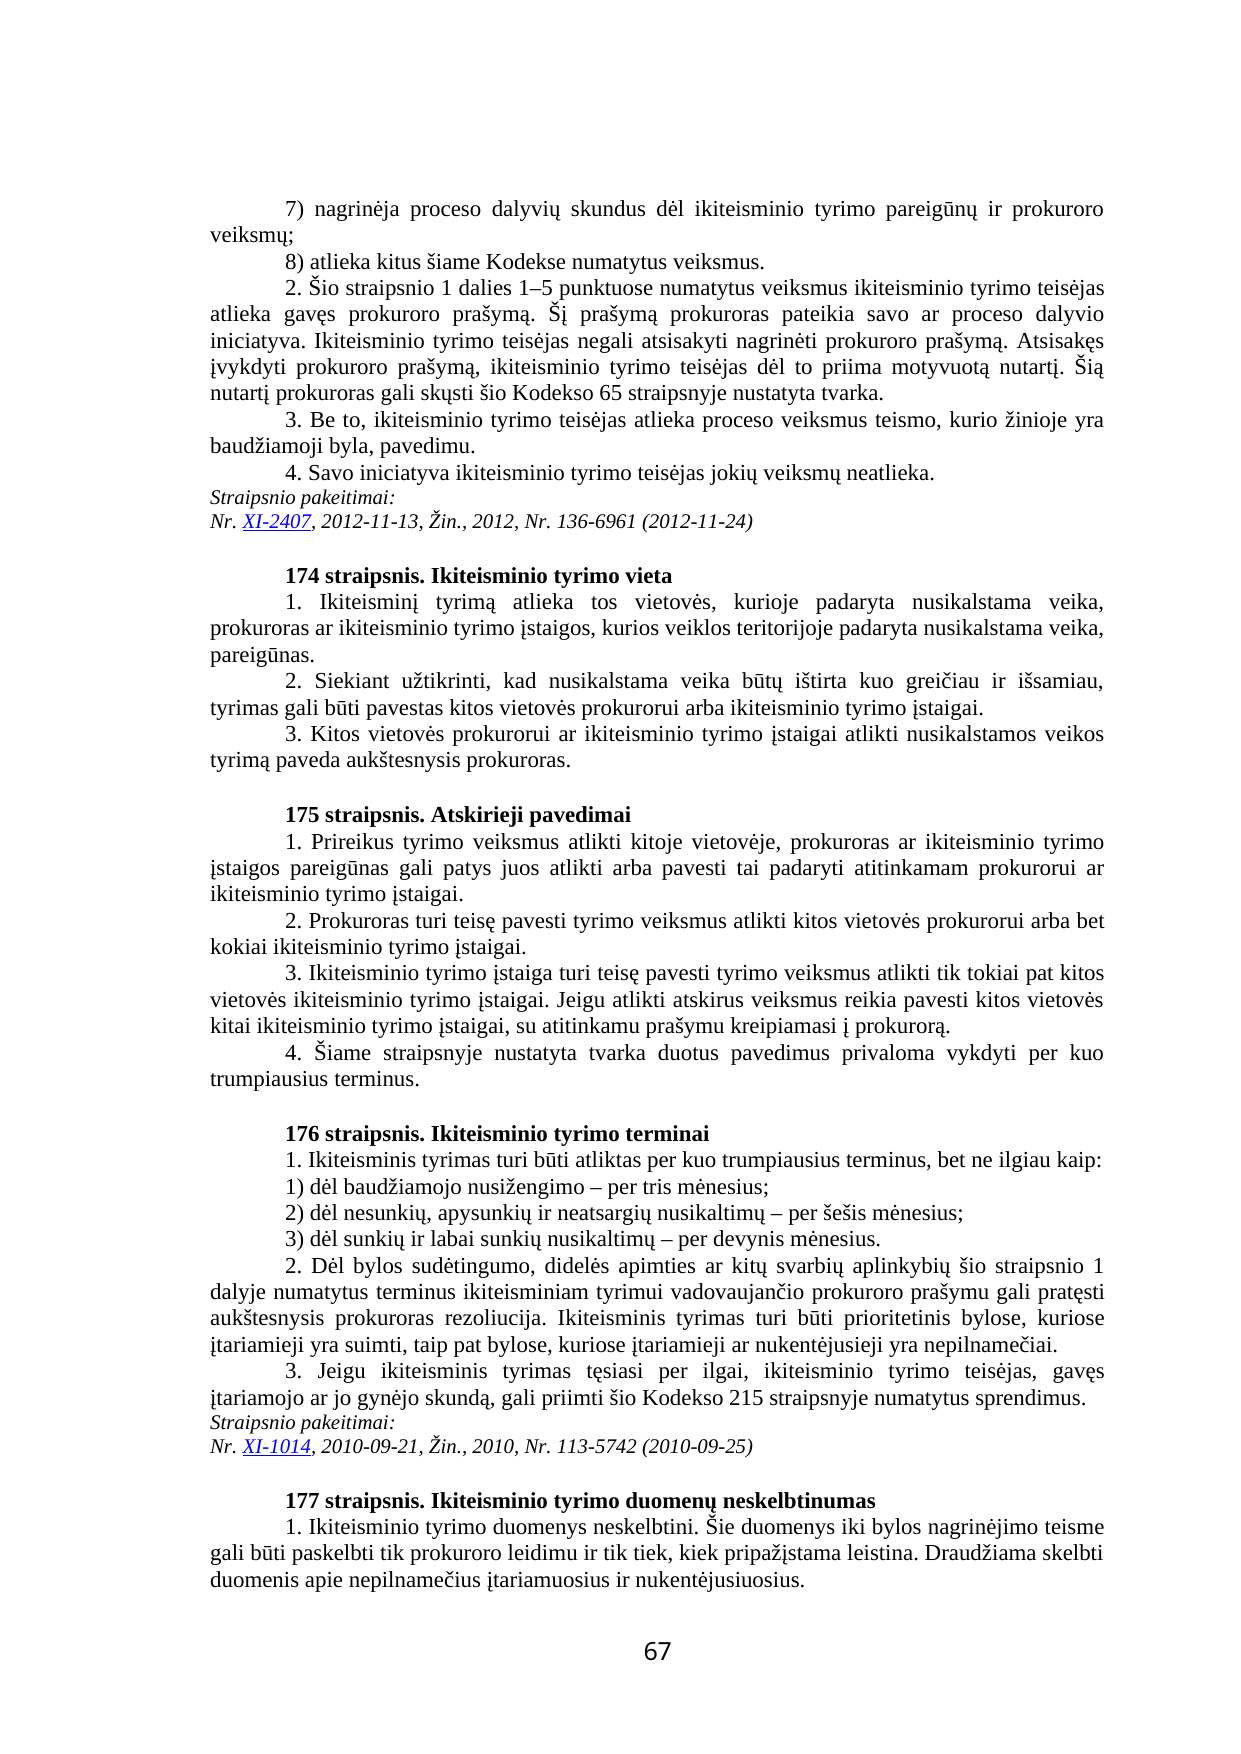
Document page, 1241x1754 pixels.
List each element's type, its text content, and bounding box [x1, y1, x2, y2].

text 176 straipsnis. Ikiteisminio tyrimo terminai [210, 1120, 1106, 1146]
text 2. Siekiant užtikrinti, kad nusikalstama veika būtų ištirta kuo greičiau ir išsamiau, tyrimas gali būti pavestas kitos vietovės prokurorui arba ikiteisminio tyrimo įstaigai. [210, 667, 1106, 720]
text Nr. XI-2407, 2012-11-13, Žin., 2012, Nr. 136-6961 (2012-11-24) [210, 509, 1106, 533]
text 2. Prokuroras turi teisę pavesti tyrimo veiksmus atlikti kitos vietovės prokurorui arba bet kokiai ikiteisminio tyrimo įstaigai. [210, 907, 1106, 959]
text 2. Šio straipsnio 1 dalies 1–5 punktuose numatytus veiksmus ikiteisminio tyrimo teisėjas atlieka gavęs prokuroro prašymą. Šį prašymą prokuroras pateikia savo ar proceso dalyvio iniciatyva. Ikiteisminio tyrimo teisėjas negali atsisakyti nagrinėti prokuroro prašymą. Atsisakęs įvykdyti prokuroro prašymą, ikiteisminio tyrimo teisėjas dėl to priima motyvuotą nutartį. Šią nutartį prokuroras gali skųsti šio Kodekso 65 straipsnyje nustatyta tvarka. [210, 274, 1106, 406]
text 177 straipsnis. Ikiteisminio tyrimo duomenų neskelbtinumas [210, 1487, 1106, 1513]
text 3. Be to, ikiteisminio tyrimo teisėjas atlieka proceso veiksmus teismo, kurio žinioje yra baudžiamoji byla, pavedimu. [210, 406, 1106, 458]
text 4. Šiame straipsnyje nustatyta tvarka duotus pavedimus privaloma vykdyti per kuo trumpiausius terminus. [210, 1038, 1106, 1091]
text Nr. XI-1014, 2010-09-21, Žin., 2010, Nr. 113-5742 (2010-09-25) [210, 1434, 1106, 1458]
text 174 straipsnis. Ikiteisminio tyrimo vieta [210, 562, 1106, 588]
text 2) dėl nesunkių, apysunkių ir neatsargių nusikaltimų – per šešis mėnesius; [210, 1199, 1106, 1225]
text 1. Prireikus tyrimo veiksmus atlikti kitoje vietovėje, prokuroras ar ikiteisminio tyrimo įstaigos pareigūnas gali patys juos atlikti arba pavesti tai padaryti atitinkamam prokurorui ar ikiteisminio tyrimo įstaigai. [210, 828, 1106, 907]
text Straipsnio pakeitimai: [210, 1410, 1106, 1434]
text 1. Ikiteisminis tyrimas turi būti atliktas per kuo trumpiausius terminus, bet ne ilgiau kaip: [210, 1146, 1106, 1173]
text 2. Dėl bylos sudėtingumo, didelės apimties ar kitų svarbių aplinkybių šio straipsnio 1 dalyje numatytus terminus ikiteisminiam tyrimui vadovaujančio prokuroro prašymu gali pratęsti aukštesnysis prokuroras rezoliucija. Ikiteisminis tyrimas turi būti prioritetinis bylose, kuriose įtariamieji yra suimti, taip pat bylose, kuriose įtariamieji ar nukentėjusieji yra nepilnamečiai. [210, 1252, 1106, 1357]
text 3. Ikiteisminio tyrimo įstaiga turi teisę pavesti tyrimo veiksmus atlikti tik tokiai pat kitos vietovės ikiteisminio tyrimo įstaigai. Jeigu atlikti atskirus veiksmus reikia pavesti kitos vietovės kitai ikiteisminio tyrimo įstaigai, su atitinkamu prašymu kreipiamasi į prokurorą. [210, 959, 1106, 1038]
text 3) dėl sunkių ir labai sunkių nusikaltimų – per devynis mėnesius. [210, 1225, 1106, 1252]
text 175 straipsnis. Atskirieji pavedimai [210, 801, 1106, 828]
text 1. Ikiteisminį tyrimą atlieka tos vietovės, kurioje padaryta nusikalstama veika, prokuroras ar ikiteisminio tyrimo įstaigos, kurios veiklos teritorijoje padaryta nusikalstama veika, pareigūnas. [210, 588, 1106, 667]
text Straipsnio pakeitimai: [210, 485, 1106, 509]
text 1) dėl baudžiamojo nusižengimo – per tris mėnesius; [210, 1173, 1106, 1199]
text 4. Savo iniciatyva ikiteisminio tyrimo teisėjas jokių veiksmų neatlieka. [210, 458, 1106, 485]
text 1. Ikiteisminio tyrimo duomenys neskelbtini. Šie duomenys iki bylos nagrinėjimo teisme gali būti paskelbti tik prokuroro leidimu ir tik tiek, kiek pripažįstama leistina. Draudžiama skelbti duomenis apie nepilnamečius įtariamuosius ir nukentėjusiuosius. [210, 1513, 1106, 1592]
text 3. Kitos vietovės prokurorui ar ikiteisminio tyrimo įstaigai atlikti nusikalstamos veikos tyrimą paveda aukštesnysis prokuroras. [210, 720, 1106, 773]
text 8) atlieka kitus šiame Kodekse numatytus veiksmus. [210, 248, 1106, 274]
text 3. Jeigu ikiteisminis tyrimas tęsiasi per ilgai, ikiteisminio tyrimo teisėjas, gavęs įtariamojo ar jo gynėjo skundą, gali priimti šio Kodekso 215 straipsnyje numatytus sprendimus. [210, 1357, 1106, 1410]
text 7) nagrinėja proceso dalyvių skundus dėl ikiteisminio tyrimo pareigūnų ir prokuroro veiksmų; [210, 195, 1106, 248]
